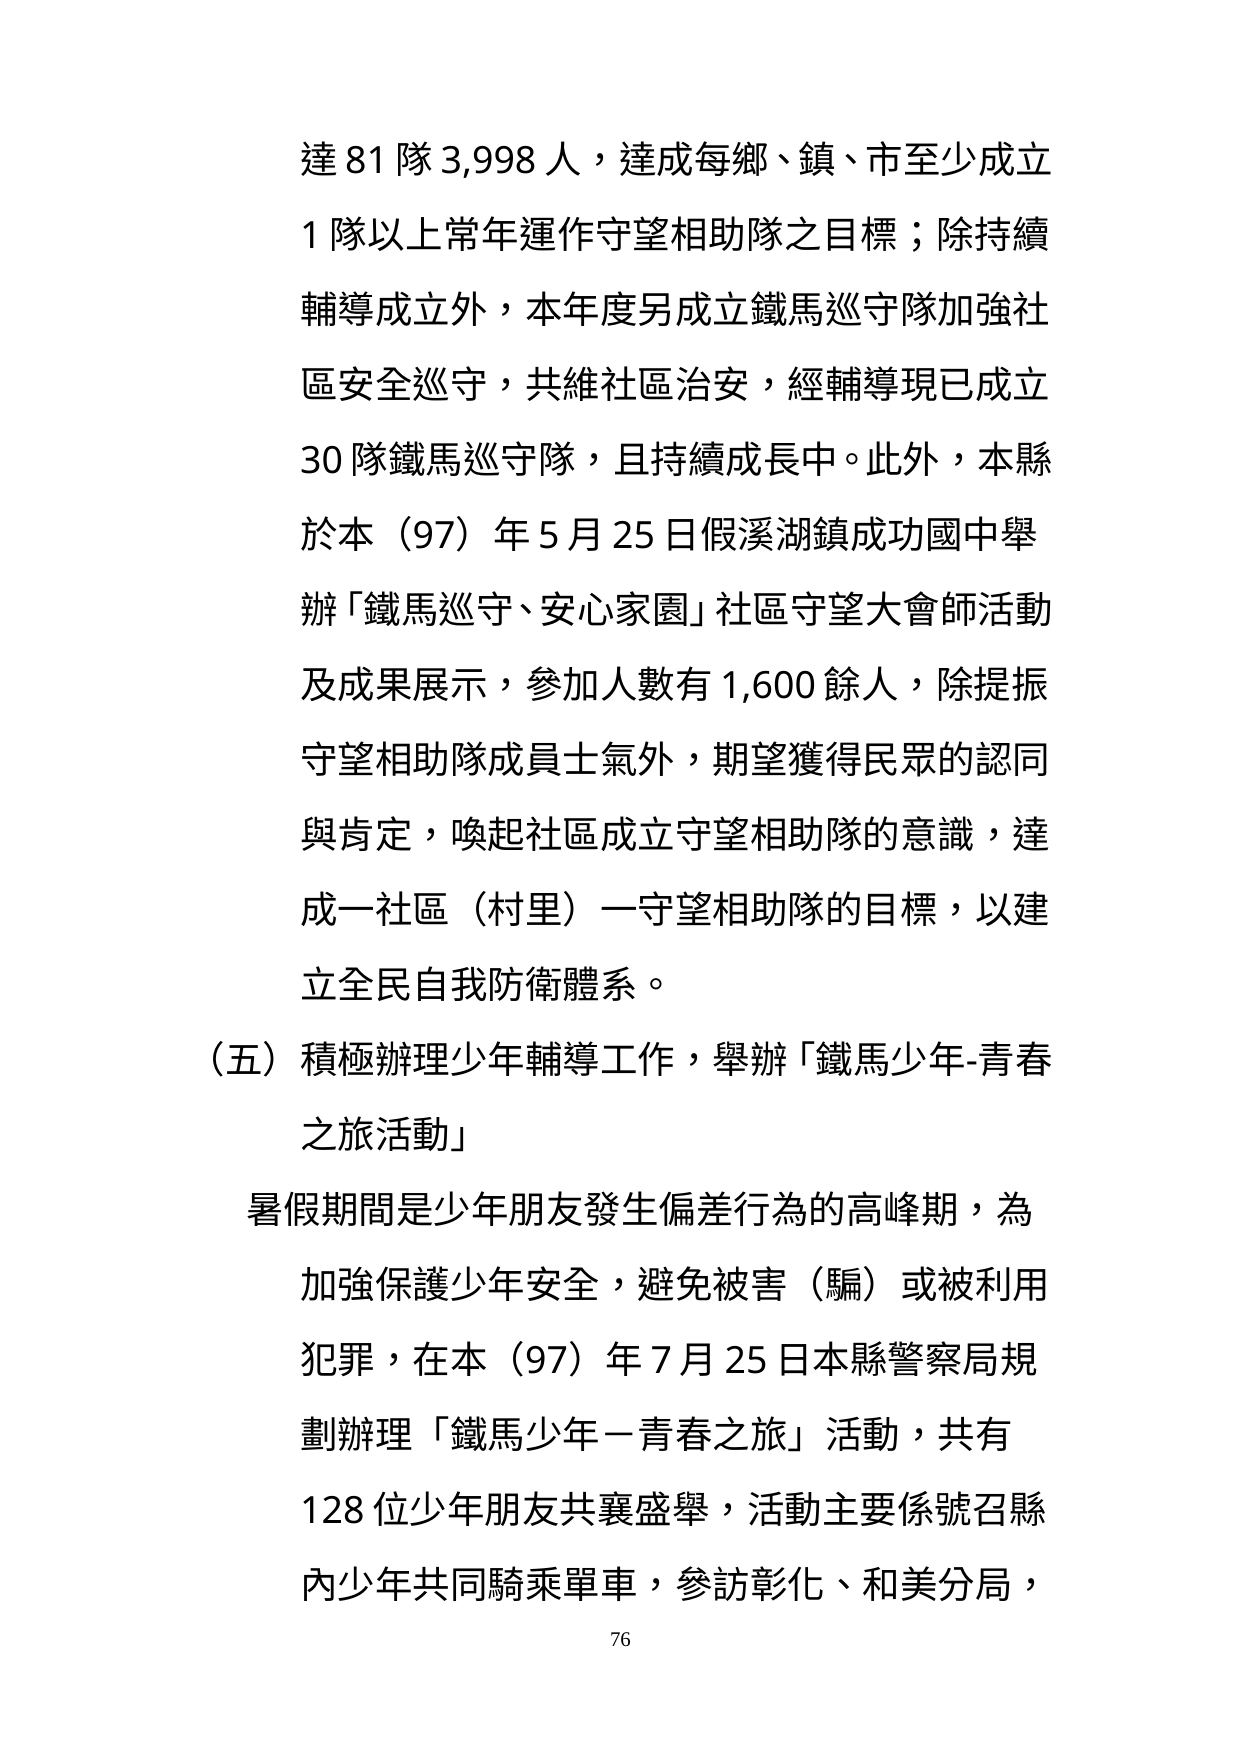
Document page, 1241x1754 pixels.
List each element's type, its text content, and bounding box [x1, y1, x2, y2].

text 達81隊3,998人，達成每鄉、鎮、市至少成立1隊以上常年運作守望相助隊之目標；除持續輔導成立外，本年度另成立鐵馬巡守隊加強社區安全巡守，共維社區治安，經輔導現已成立30隊鐵馬巡守隊，且持續成長中。此外，本縣於本（97）年5月25日假溪湖鎮成功國中舉辦「鐵馬巡守、安心家園」社區守望大會師活動及成果展示，參加人數有1,600餘人，除提振守望相助隊成員士氣外，期望獲得民眾的認同與肯定，喚起社區成立守望相助隊的意識，達成一社區（村里）一守望相助隊的目標，以建立全民自我防衛體系。 [187, 120, 1053, 1020]
text 暑假期間是少年朋友發生偏差行為的高峰期，為加強保護少年安全，避免被害（騙）或被利用犯罪，在本（97）年7月25日本縣警察局規劃辦理「鐵馬少年－青春之旅」活動，共有128位少年朋友共襄盛舉，活動主要係號召縣內少年共同騎乘單車，參訪彰化、和美分局， [187, 1170, 1053, 1620]
text （五）積極辦理少年輔導工作，舉辦「鐵馬少年-青春之旅活動」 [187, 1020, 1053, 1170]
